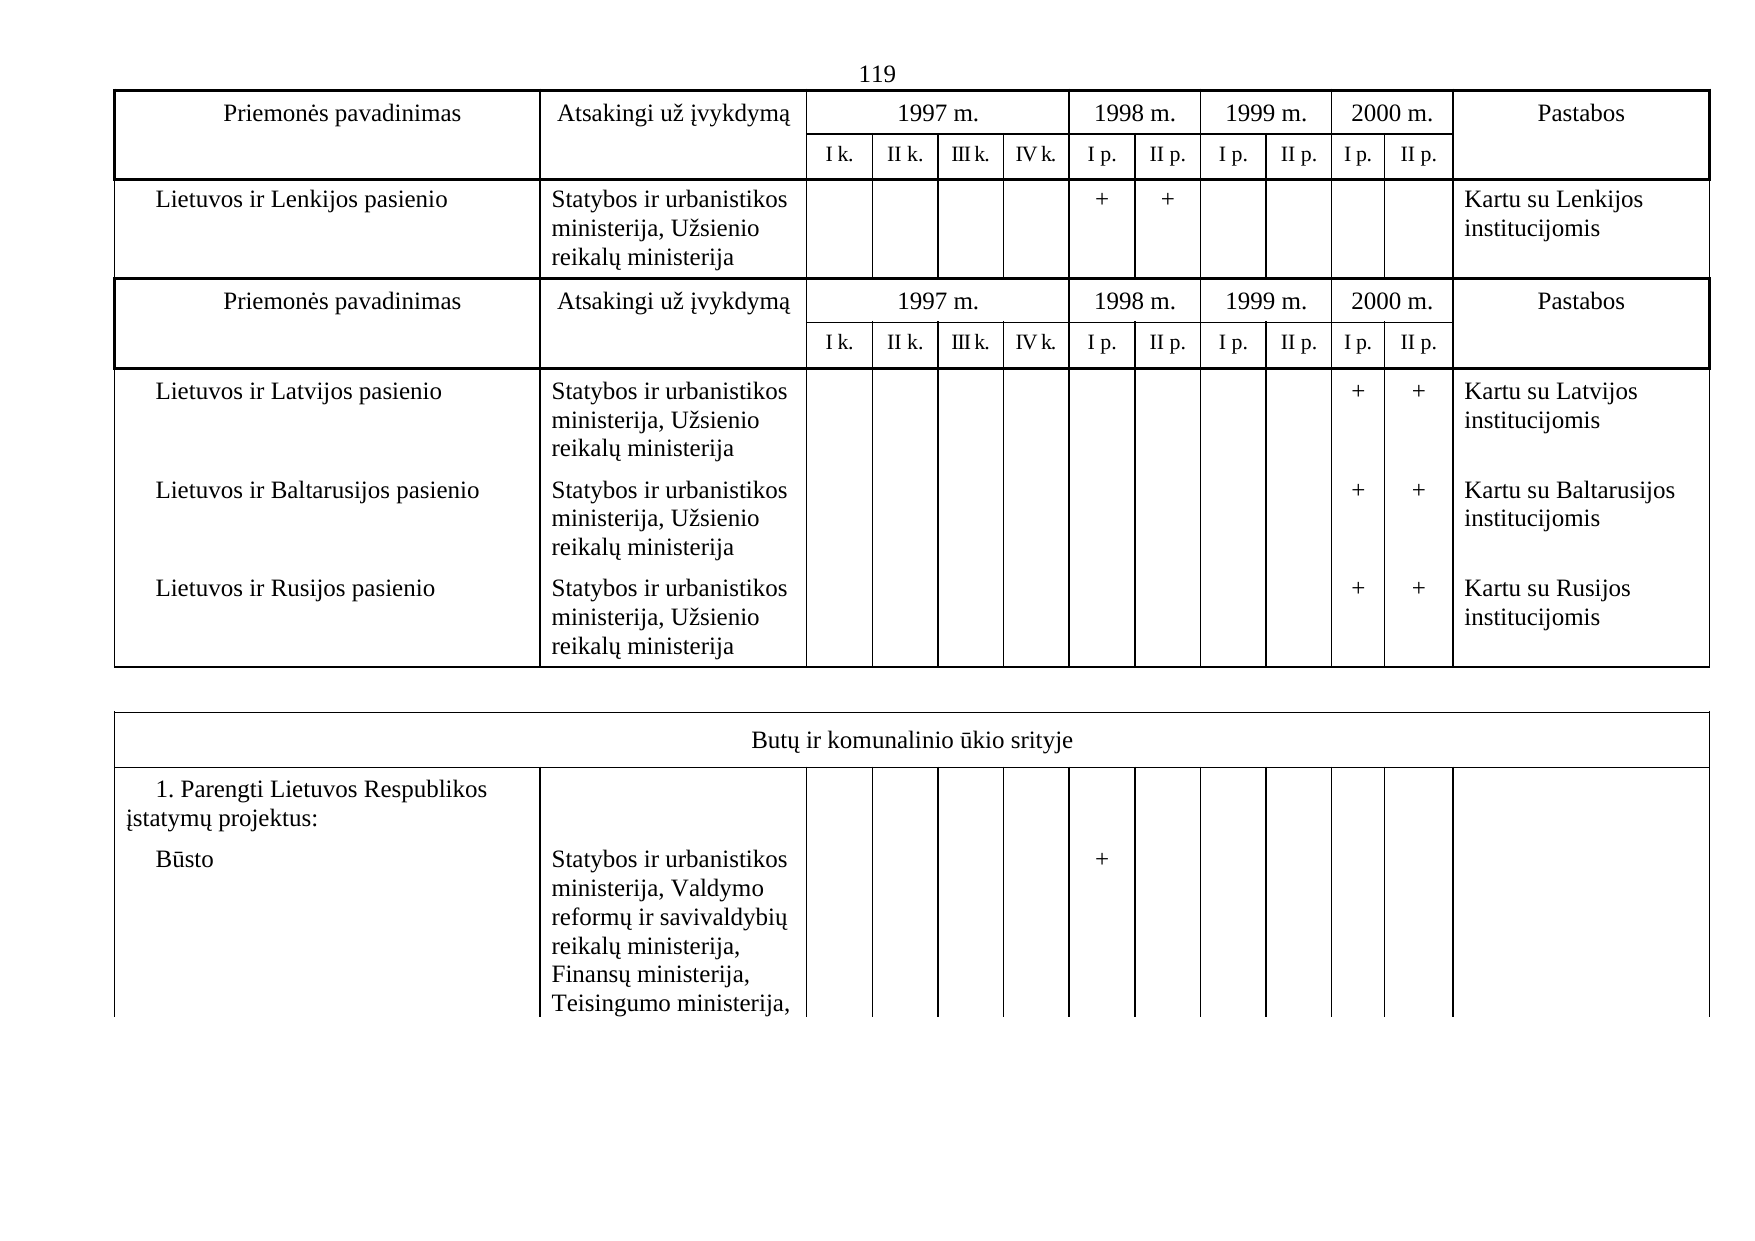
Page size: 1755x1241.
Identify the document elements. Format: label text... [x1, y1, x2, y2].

table_cell II p. [1267, 135, 1331, 178]
table_cell [872, 668, 938, 711]
table_cell [1136, 469, 1200, 567]
table_cell [939, 469, 1003, 567]
table_cell I k. [807, 323, 872, 367]
table_cell + [1385, 469, 1452, 567]
table_cell 1998 m. [1070, 280, 1200, 321]
table_cell [1267, 181, 1331, 277]
table_cell [1070, 469, 1134, 567]
table_cell IV k. [1004, 135, 1068, 178]
table_cell [873, 838, 937, 1017]
table_cell [1004, 838, 1068, 1017]
table_cell Lietuvos ir Latvijos pasienio [115, 370, 539, 468]
table_cell [939, 181, 1003, 277]
table_header 1998 m. [1070, 92, 1200, 133]
table_cell [807, 181, 872, 277]
table_cell [873, 181, 937, 277]
table_cell [1201, 838, 1265, 1017]
table_cell + [1070, 181, 1134, 277]
table_cell [1070, 370, 1134, 468]
table_cell [807, 768, 872, 838]
table_cell I p. [1201, 323, 1265, 367]
table_cell [116, 133, 539, 178]
table_cell [1136, 838, 1200, 1017]
table_header Atsakingi už įvykdymą [541, 92, 806, 133]
table_cell [1200, 668, 1266, 711]
table_cell [1004, 469, 1068, 567]
table_cell [1332, 838, 1384, 1017]
table_cell [1070, 768, 1134, 838]
table_cell [1136, 370, 1200, 468]
table_cell + [1385, 370, 1452, 468]
table_cell [1267, 370, 1331, 468]
table_cell [1385, 838, 1452, 1017]
table_cell [1135, 668, 1200, 711]
table_cell [1332, 181, 1384, 277]
table_cell II k. [873, 135, 937, 178]
table_cell Statybos ir urbanistikos ministerija, Užsienio reikalų ministerija [541, 370, 806, 468]
table_cell II p. [1385, 135, 1452, 178]
table_cell 2000 m. [1332, 280, 1452, 321]
table_cell Butų ir komunalinio ūkio srityje [115, 713, 1709, 767]
table_cell 1997 m. [807, 280, 1068, 321]
table_cell [1332, 768, 1384, 838]
table_cell II p. [1136, 135, 1200, 178]
table_cell [1267, 768, 1331, 838]
table_cell + [1332, 469, 1384, 567]
table_cell [1266, 668, 1332, 711]
table_cell [939, 567, 1003, 666]
table_cell [1385, 768, 1452, 838]
table_cell [873, 768, 937, 838]
table_cell [1201, 370, 1265, 468]
table_cell [807, 469, 872, 567]
table_cell [541, 321, 806, 367]
table_cell Statybos ir urbanistikos ministerija, Valdymo reformų ir savivaldybių reikalų ministerija, Finansų ministerija, Teisingumo ministerija, [541, 838, 806, 1017]
table_cell II p. [1136, 323, 1200, 367]
table_cell [1267, 567, 1331, 666]
table_cell [1004, 370, 1068, 468]
table_cell [807, 838, 872, 1017]
table_cell III k. [939, 135, 1003, 178]
table_cell I k. [807, 135, 872, 178]
table_header Pastabos [1454, 92, 1708, 133]
table_header 1997 m. [807, 92, 1068, 133]
table_cell Priemonės pavadinimas [116, 280, 539, 321]
table_cell [1454, 768, 1709, 838]
table_cell [807, 668, 872, 711]
table_cell [1070, 567, 1134, 666]
table_cell [1004, 567, 1068, 666]
table_cell [873, 567, 937, 666]
table_cell Lietuvos ir Rusijos pasienio [115, 567, 539, 666]
table_cell + [1385, 567, 1452, 666]
table_cell [1385, 181, 1452, 277]
table_cell 1. Parengti Lietuvos Respublikos įstatymų projektus: [115, 768, 539, 838]
table_cell Statybos ir urbanistikos ministerija, Užsienio reikalų ministerija [541, 181, 806, 277]
table_cell [541, 133, 806, 178]
table_cell Kartu su Rusijos institucijomis [1454, 567, 1709, 666]
table_cell [807, 370, 872, 468]
table_cell Atsakingi už įvykdymą [541, 280, 806, 321]
table_cell [939, 768, 1003, 838]
table_cell II p. [1385, 323, 1452, 367]
table_cell [939, 370, 1003, 468]
table_cell [1201, 768, 1265, 838]
table_cell 1999 m. [1201, 280, 1331, 321]
table_cell I p. [1070, 135, 1134, 178]
table_cell [1332, 668, 1384, 711]
table_cell + [1332, 370, 1384, 468]
table_cell [1136, 567, 1200, 666]
table_cell + [1070, 838, 1134, 1017]
table_cell [115, 668, 540, 711]
table_cell Statybos ir urbanistikos ministerija, Užsienio reikalų ministerija [541, 567, 806, 666]
table_cell I p. [1332, 135, 1384, 178]
table_cell Kartu su Baltarusijos institucijomis [1454, 469, 1709, 567]
table_cell [807, 567, 872, 666]
table_cell [1004, 768, 1068, 838]
table_cell Lietuvos ir Lenkijos pasienio [115, 181, 539, 277]
table_cell [1385, 668, 1453, 711]
table_cell Lietuvos ir Baltarusijos pasienio [115, 469, 539, 567]
table_cell [1201, 567, 1265, 666]
table_cell I p. [1201, 135, 1265, 178]
table_header 1999 m. [1201, 92, 1331, 133]
table_cell [1201, 181, 1265, 277]
table_header Priemonės pavadinimas [116, 92, 539, 133]
table_cell Kartu su Lenkijos institucijomis [1454, 181, 1709, 277]
table_cell [1454, 321, 1708, 367]
table_cell [1004, 181, 1068, 277]
table_cell [1454, 838, 1709, 1017]
table_cell Kartu su Latvijos institucijomis [1454, 370, 1709, 468]
table_cell [1454, 133, 1708, 178]
table_cell [1136, 768, 1200, 838]
table_cell [873, 469, 937, 567]
table_cell + [1136, 181, 1200, 277]
table_cell Būsto [115, 838, 539, 1017]
table_cell + [1332, 567, 1384, 666]
table_cell II p. [1267, 323, 1331, 367]
table_cell II k. [873, 323, 937, 367]
table_cell [540, 668, 807, 711]
table_cell Pastabos [1454, 280, 1708, 321]
table_cell [116, 321, 539, 367]
table_cell [1201, 469, 1265, 567]
table_cell Statybos ir urbanistikos ministerija, Užsienio reikalų ministerija [541, 469, 806, 567]
table_cell I p. [1332, 323, 1384, 367]
table_cell I p. [1070, 323, 1134, 367]
table_cell [873, 370, 937, 468]
table_cell [938, 668, 1003, 711]
table_cell III k. [939, 323, 1003, 367]
table_cell [541, 768, 806, 838]
table_cell [1267, 469, 1331, 567]
table_cell [1453, 668, 1709, 711]
table_cell [1267, 838, 1331, 1017]
table_cell [1004, 668, 1069, 711]
table_cell IV k. [1004, 323, 1068, 367]
table_header 2000 m. [1332, 92, 1452, 133]
table_cell [939, 838, 1003, 1017]
table_cell [1069, 668, 1135, 711]
